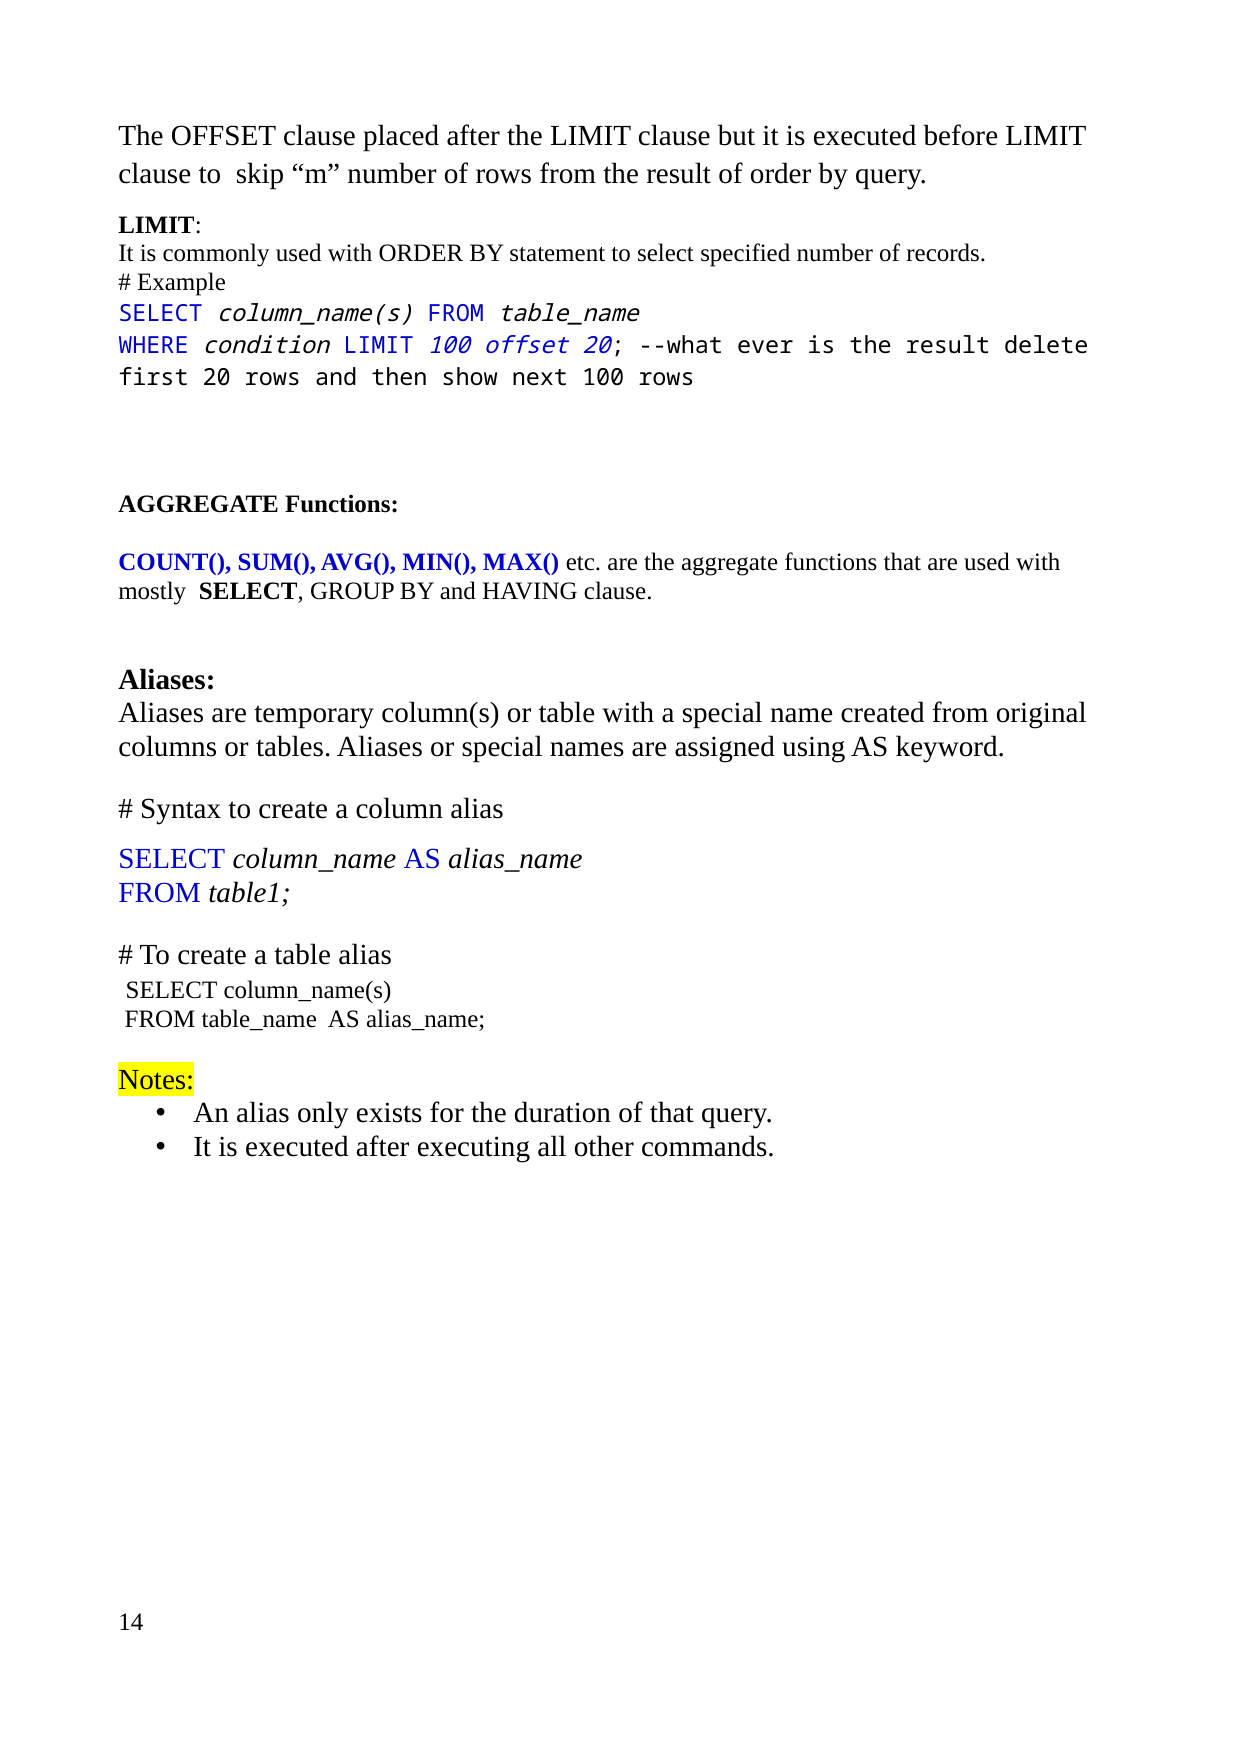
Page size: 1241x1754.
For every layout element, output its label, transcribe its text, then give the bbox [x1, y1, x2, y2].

text The OFFSET clause placed after the LIMIT clause but it is executed before LIMIT clause to skip “m” number of rows from the result of order by query. [118, 118, 1122, 190]
text SELECT column_name AS alias_name FROM table1; [118, 842, 1122, 909]
text It is commonly used with ORDER BY statement to select specified number of records. [118, 238, 1122, 267]
text AGGREGATE Functions: [118, 489, 1122, 518]
text COUNT(), SUM(), AVG(), MIN(), MAX() etc. are the aggregate functions that are used with mostly SELECT, GROUP BY and HAVING clause. [118, 547, 1122, 604]
text FROM table_name AS alias_name; [118, 1004, 1122, 1033]
text Notes: [118, 1062, 1122, 1096]
list It is executed after executing all other commands. [156, 1129, 1122, 1163]
text # Syntax to create a column alias [118, 791, 1122, 825]
text SELECT column_name(s) [118, 971, 1122, 1004]
list An alias only exists for the duration of that query. [156, 1096, 1122, 1129]
text Aliases: [118, 662, 1122, 696]
text # Example [118, 267, 1122, 296]
text LIMIT: [118, 210, 1122, 238]
text SELECT column_name(s) FROM table_name WHERE condition LIMIT 100 offset 20; --what ever is the result delete first 20 rows and then show next 100 rows [118, 296, 1122, 392]
text # To create a table alias [118, 937, 1122, 971]
text Aliases are temporary column(s) or table with a special name created from original columns or tables. Aliases or special names are assigned using AS keyword. [118, 696, 1122, 763]
